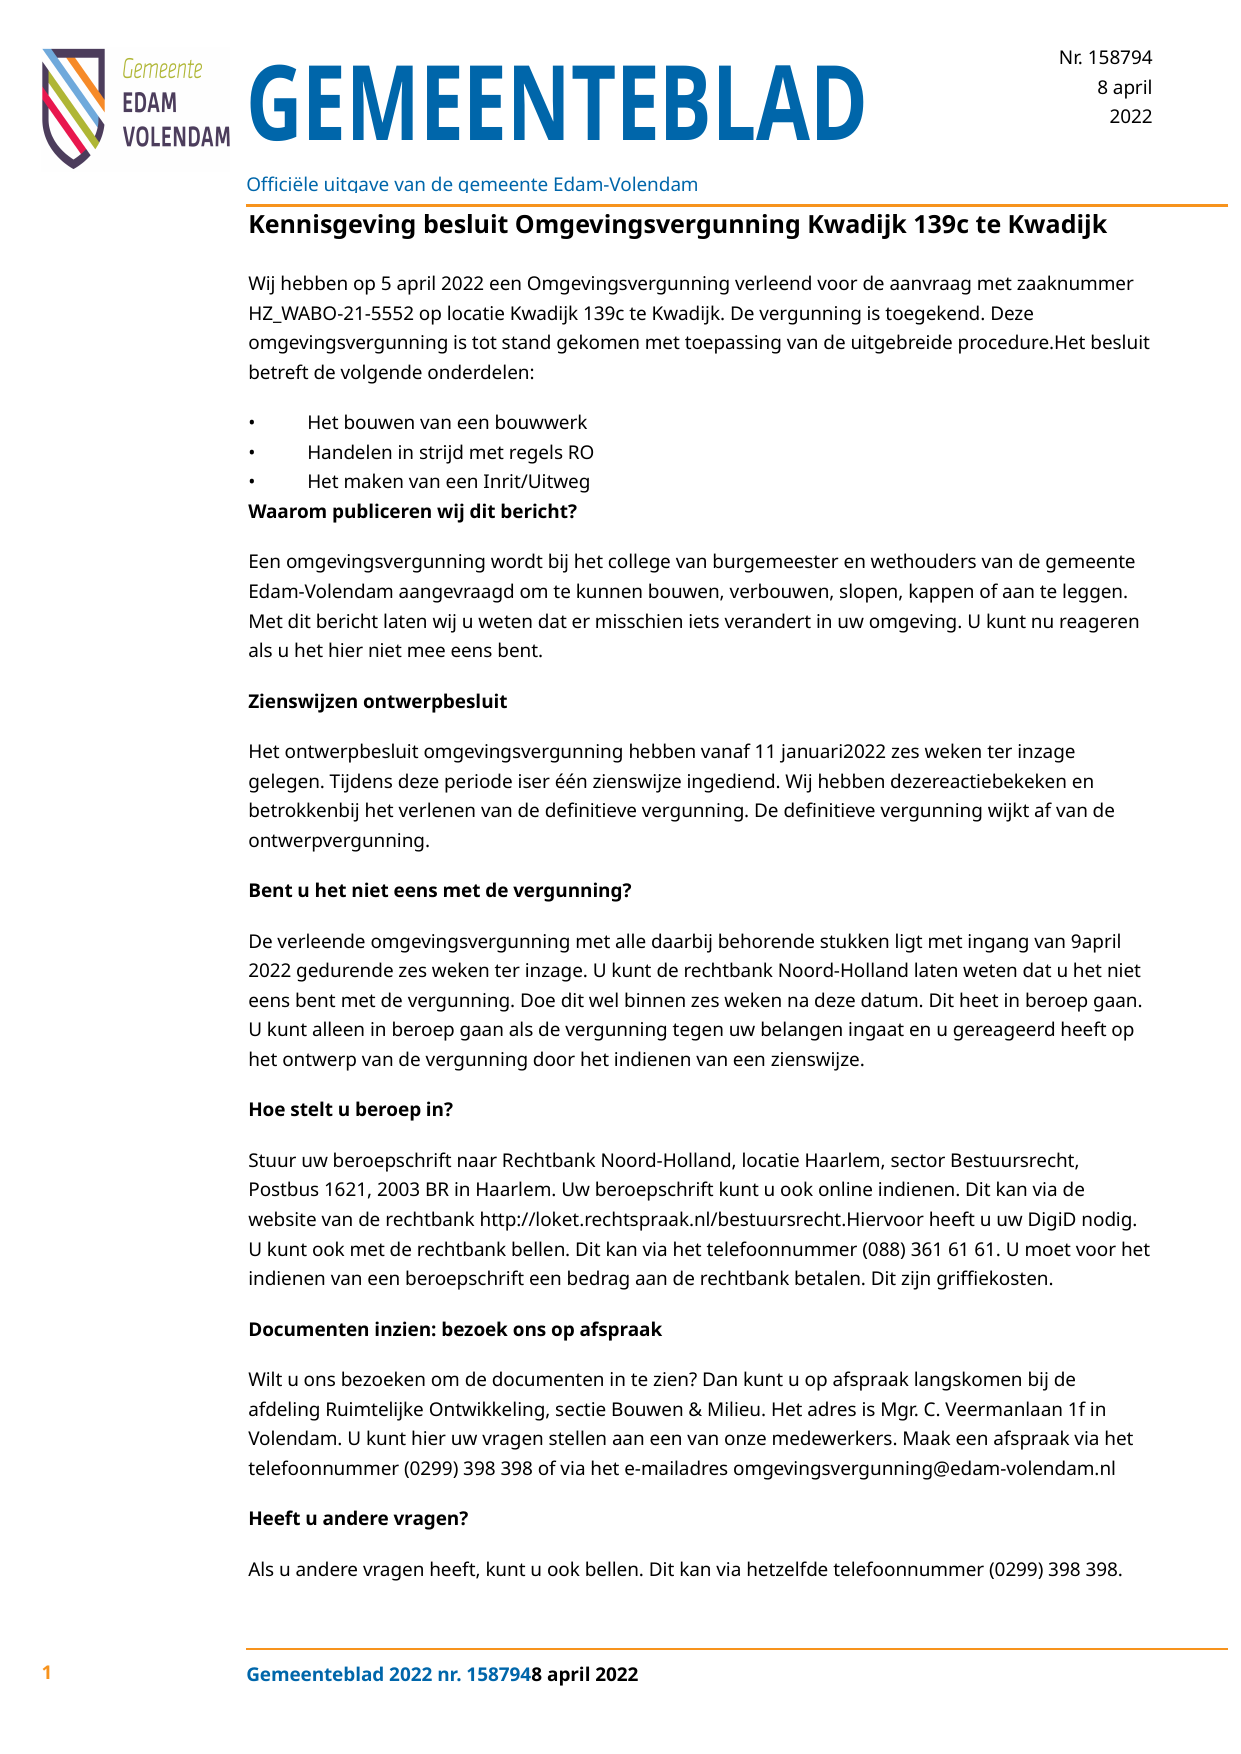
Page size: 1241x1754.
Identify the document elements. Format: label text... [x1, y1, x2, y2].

list Handelen in strijd met regels RO [248, 439, 1152, 465]
text Zienswijzen ontwerpbesluit [248, 688, 1152, 713]
text Wilt u ons bezoeken om de documenten in te zien? Dan kunt u op afspraak langskomen bij de afdeling Ruimtelijke Ontwikkeling, sectie Bouwen & Milieu. Het adres is Mgr. C. Veermanlaan 1f in Volendam. U kunt hier uw vragen stellen aan een van onze medewerkers. Maak een afspraak via het telefoonnummer (0299) 398 398 of via het e-mailadres omgevingsvergunning@edam-volendam.nl [248, 1366, 1152, 1481]
text Heeft u andere vragen? [248, 1505, 1152, 1531]
text Waarom publiceren wij dit bericht? [248, 498, 1152, 524]
text Een omgevingsvergunning wordt bij het college van burgemeester en wethouders van de gemeente Edam-Volendam aangevraagd om te kunnen bouwen, verbouwen, slopen, kappen of aan te leggen. Met dit bericht laten wij u weten dat er misschien iets verandert in uw omgeving. U kunt nu reageren als u het hier niet mee eens bent. [248, 549, 1152, 663]
text Kennisgeving besluit Omgevingsvergunning Kwadijk 139c te Kwadijk [248, 207, 1152, 241]
text Wij hebben op 5 april 2022 een Omgevingsvergunning verleend voor de aanvraag met zaaknummer HZ_WABO-21-5552 op locatie Kwadijk 139c te Kwadijk. De vergunning is toegekend. Deze omgevingsvergunning is tot stand gekomen met toepassing van de uitgebreide procedure.Het besluit betreft de volgende onderdelen: [248, 270, 1152, 385]
text Bent u het niet eens met de vergunning? [248, 877, 1152, 903]
text Hoe stelt u beroep in? [248, 1097, 1152, 1122]
text Stuur uw beroepschrift naar Rechtbank Noord-Holland, locatie Haarlem, sector Bestuursrecht, Postbus 1621, 2003 BR in Haarlem. Uw beroepschrift kunt u ook online indienen. Dit kan via de website van de rechtbank http://loket.rechtspraak.nl/bestuursrecht.Hiervoor heeft u uw DigiD nodig. U kunt ook met de rechtbank bellen. Dit kan via het telefoonnummer (088) 361 61 61. U moet voor het indienen van een beroepschrift een bedrag aan de rechtbank betalen. Dit zijn griffiekosten. [248, 1147, 1152, 1291]
text Documenten inzien: bezoek ons op afspraak [248, 1316, 1152, 1341]
text Als u andere vragen heeft, kunt u ook bellen. Dit kan via hetzelfde telefoonnummer (0299) 398 398. [248, 1556, 1152, 1581]
text De verleende omgevingsvergunning met alle daarbij behorende stukken ligt met ingang van 9april 2022 gedurende zes weken ter inzage. U kunt de rechtbank Noord-Holland laten weten dat u het niet eens bent met de vergunning. Doe dit wel binnen zes weken na deze datum. Dit heet in beroep gaan. U kunt alleen in beroep gaan als de vergunning tegen uw belangen ingaat en u gereageerd heeft op het ontwerp van de vergunning door het indienen van een zienswijze. [248, 928, 1152, 1072]
picture [41, 47, 231, 172]
text Het ontwerpbesluit omgevingsvergunning hebben vanaf 11 januari2022 zes weken ter inzage gelegen. Tijdens deze periode iser één zienswijze ingediend. Wij hebben dezereactiebekeken en betrokkenbij het verlenen van de definitieve vergunning. De definitieve vergunning wijkt af van de ontwerpvergunning. [248, 738, 1152, 853]
list Het maken van een Inrit/Uitweg [248, 469, 1152, 494]
list Het bouwen van een bouwwerk [248, 409, 1152, 435]
